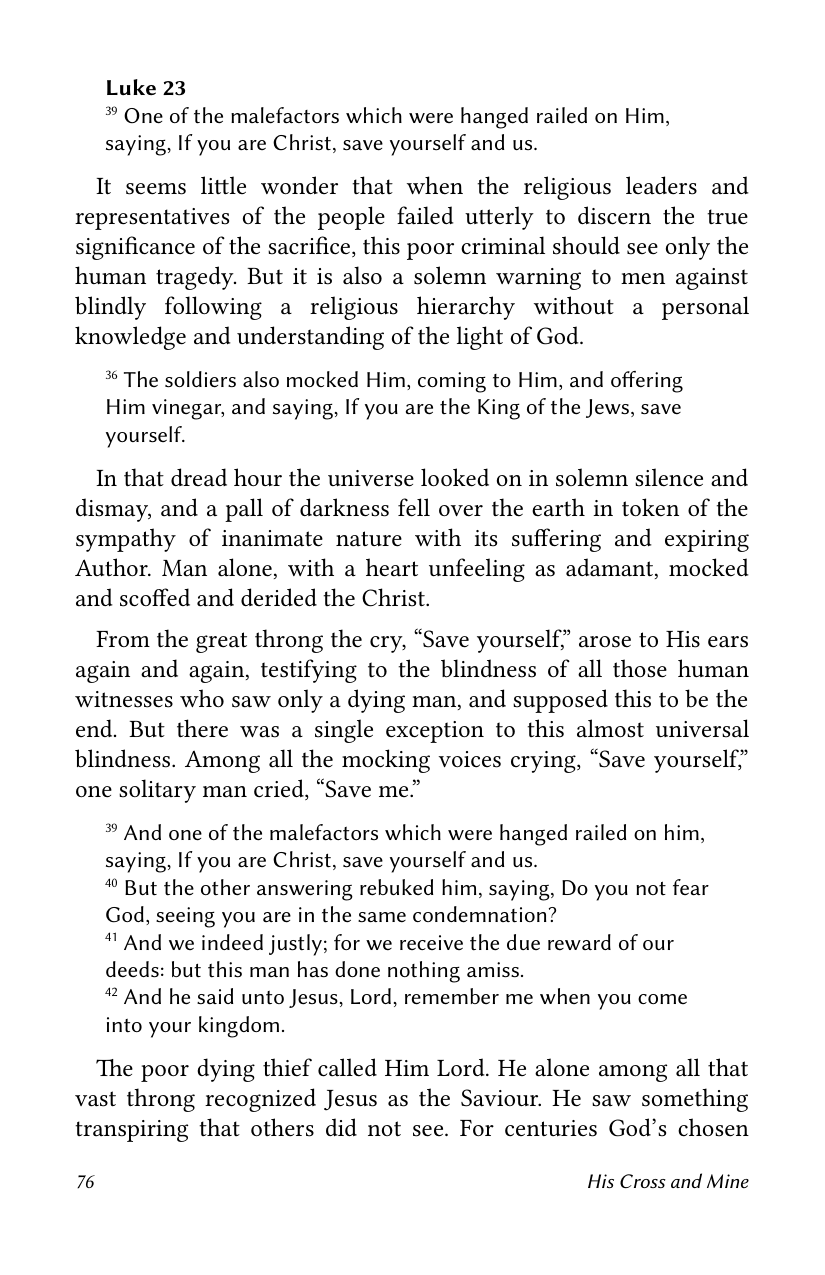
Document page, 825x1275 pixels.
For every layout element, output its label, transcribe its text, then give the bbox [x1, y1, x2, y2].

text 41 And we indeed justly; for we receive the due reward of our deeds: but this man has done nothing amiss. [105, 929, 720, 983]
text 36 The soldiers also mocked Him, coming to Him, and offering Him vinegar, and saying, If you are the King of the Jews, save yourself. [105, 367, 720, 448]
text Luke 23 [105, 75, 750, 101]
text 39 One of the malefactors which were hanged railed on Him, saying, If you are Christ, save yourself and us. [105, 103, 720, 156]
text In that dread hour the universe looked on in solemn silence and dismay, and a pall of darkness fell over the earth in token of the sympathy of inanimate nature with its suffering and expiring Author. Man alone, with a heart unfeeling as adamant, mocked and scoffed and derided the Christ. [75, 464, 750, 612]
text 40 But the other answering rebuked him, saying, Do you not fear God, seeing you are in the same condemnation? [105, 875, 720, 928]
text The poor dying thief called Him Lord. He alone among all that vast throng recognized Jesus as the Saviour. He saw something transpiring that others did not see. For centuries God’s chosen [75, 1054, 750, 1142]
text 42 And he said unto Jesus, Lord, remember me when you come into your kingdom. [105, 984, 720, 1038]
text It seems little wonder that when the religious leaders and representatives of the people failed utterly to discern the true significance of the sacrifice, this poor criminal should see only the human tragedy. But it is also a solemn warning to men against blindly following a religious hierarchy without a personal knowledge and understanding of the light of God. [75, 172, 750, 350]
text 39 And one of the malefactors which were hanged railed on him, saying, If you are Christ, save yourself and us. [105, 820, 720, 873]
text From the great throng the cry, “Save yourself,” arose to His ears again and again, testifying to the blindness of all those human witnesses who saw only a dying man, and supposed this to be the end. But there was a single exception to this almost universal blindness. Among all the mocking voices crying, “Save yourself,” one solitary man cried, “Save me.” [75, 626, 750, 803]
